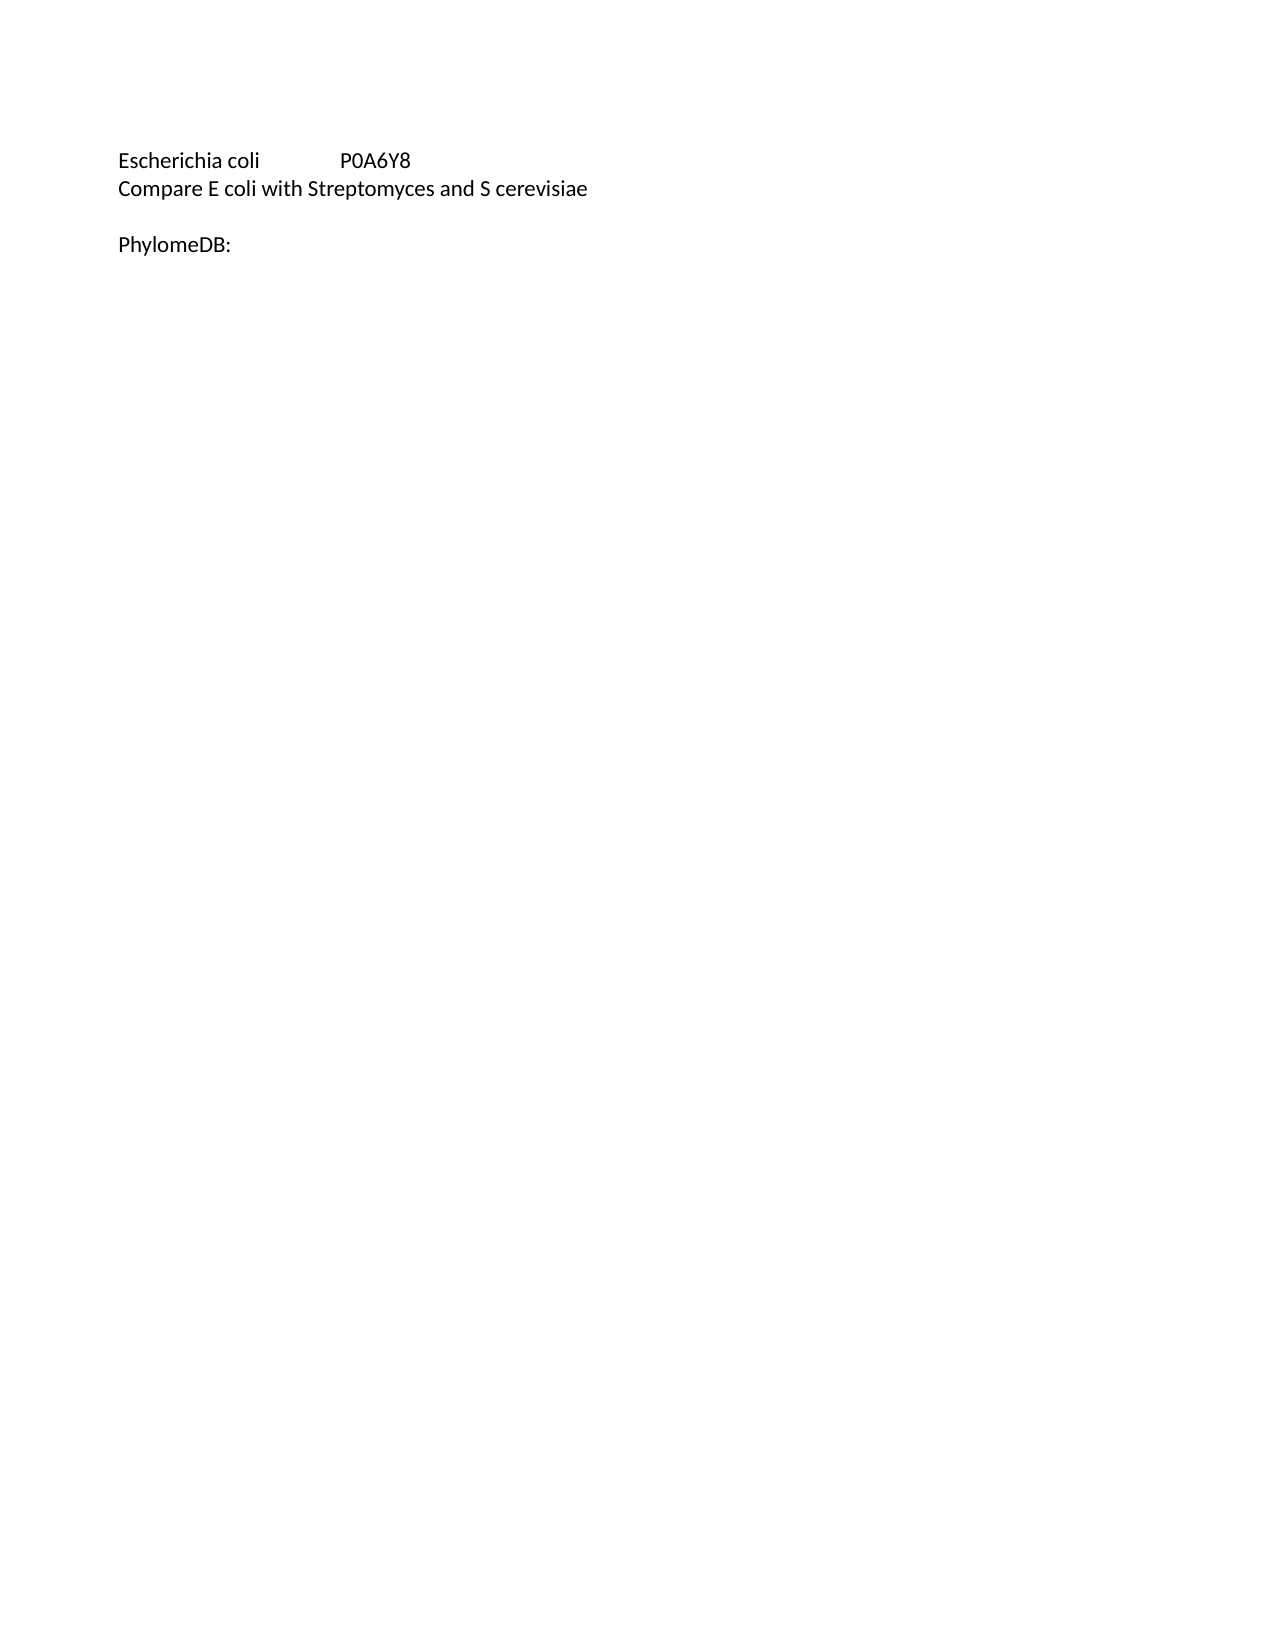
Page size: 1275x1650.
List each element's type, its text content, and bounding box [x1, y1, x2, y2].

text PhylomeDB: [118, 230, 1157, 258]
text Compare E coli with Streptomyces and S cerevisiae [118, 174, 1157, 202]
text Escherichia coli P0A6Y8 [118, 146, 1157, 174]
